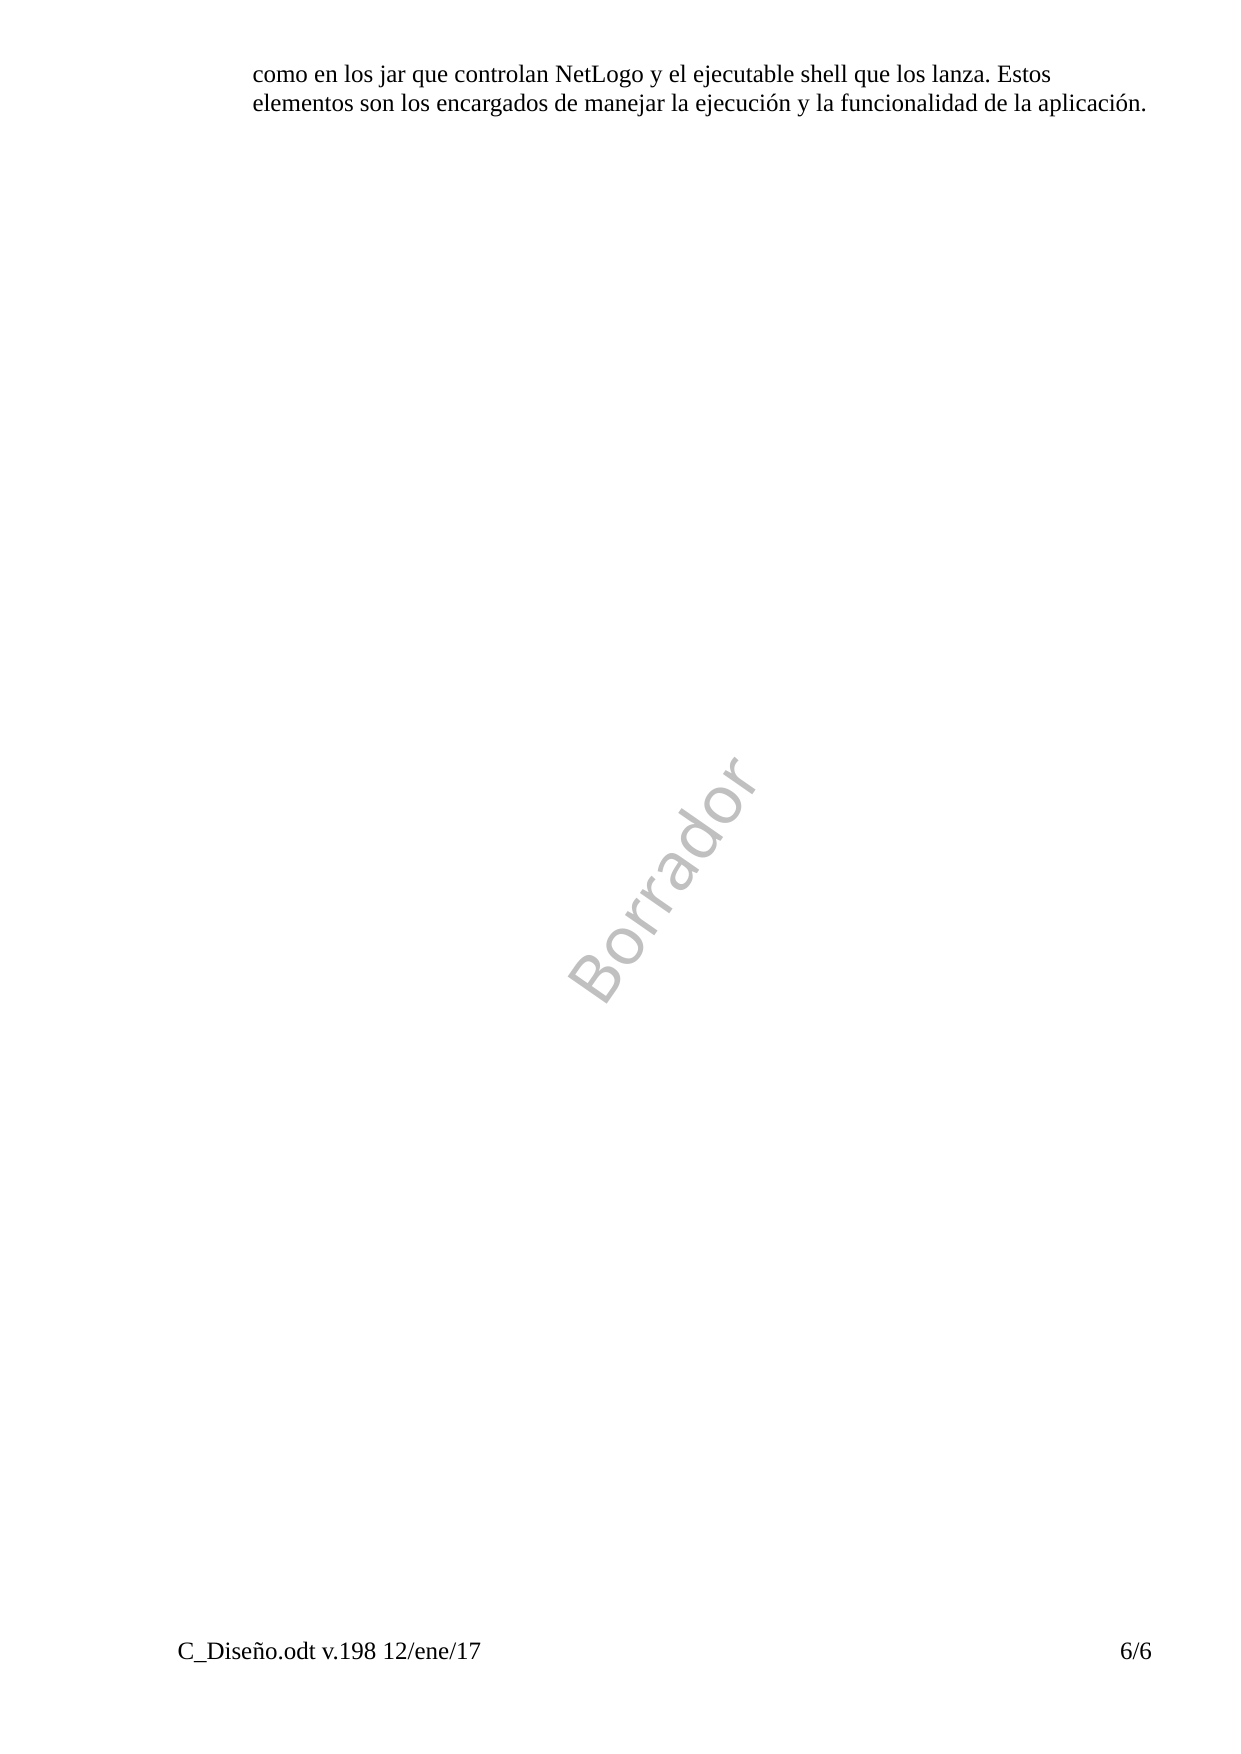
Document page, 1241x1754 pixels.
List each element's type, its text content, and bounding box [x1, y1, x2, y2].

list como en los jar que controlan NetLogo y el ejecutable shell que los lanza. Estos elementos son los encargados de manejar la ejecución y la funcionalidad de la aplicación. [215, 59, 1152, 117]
